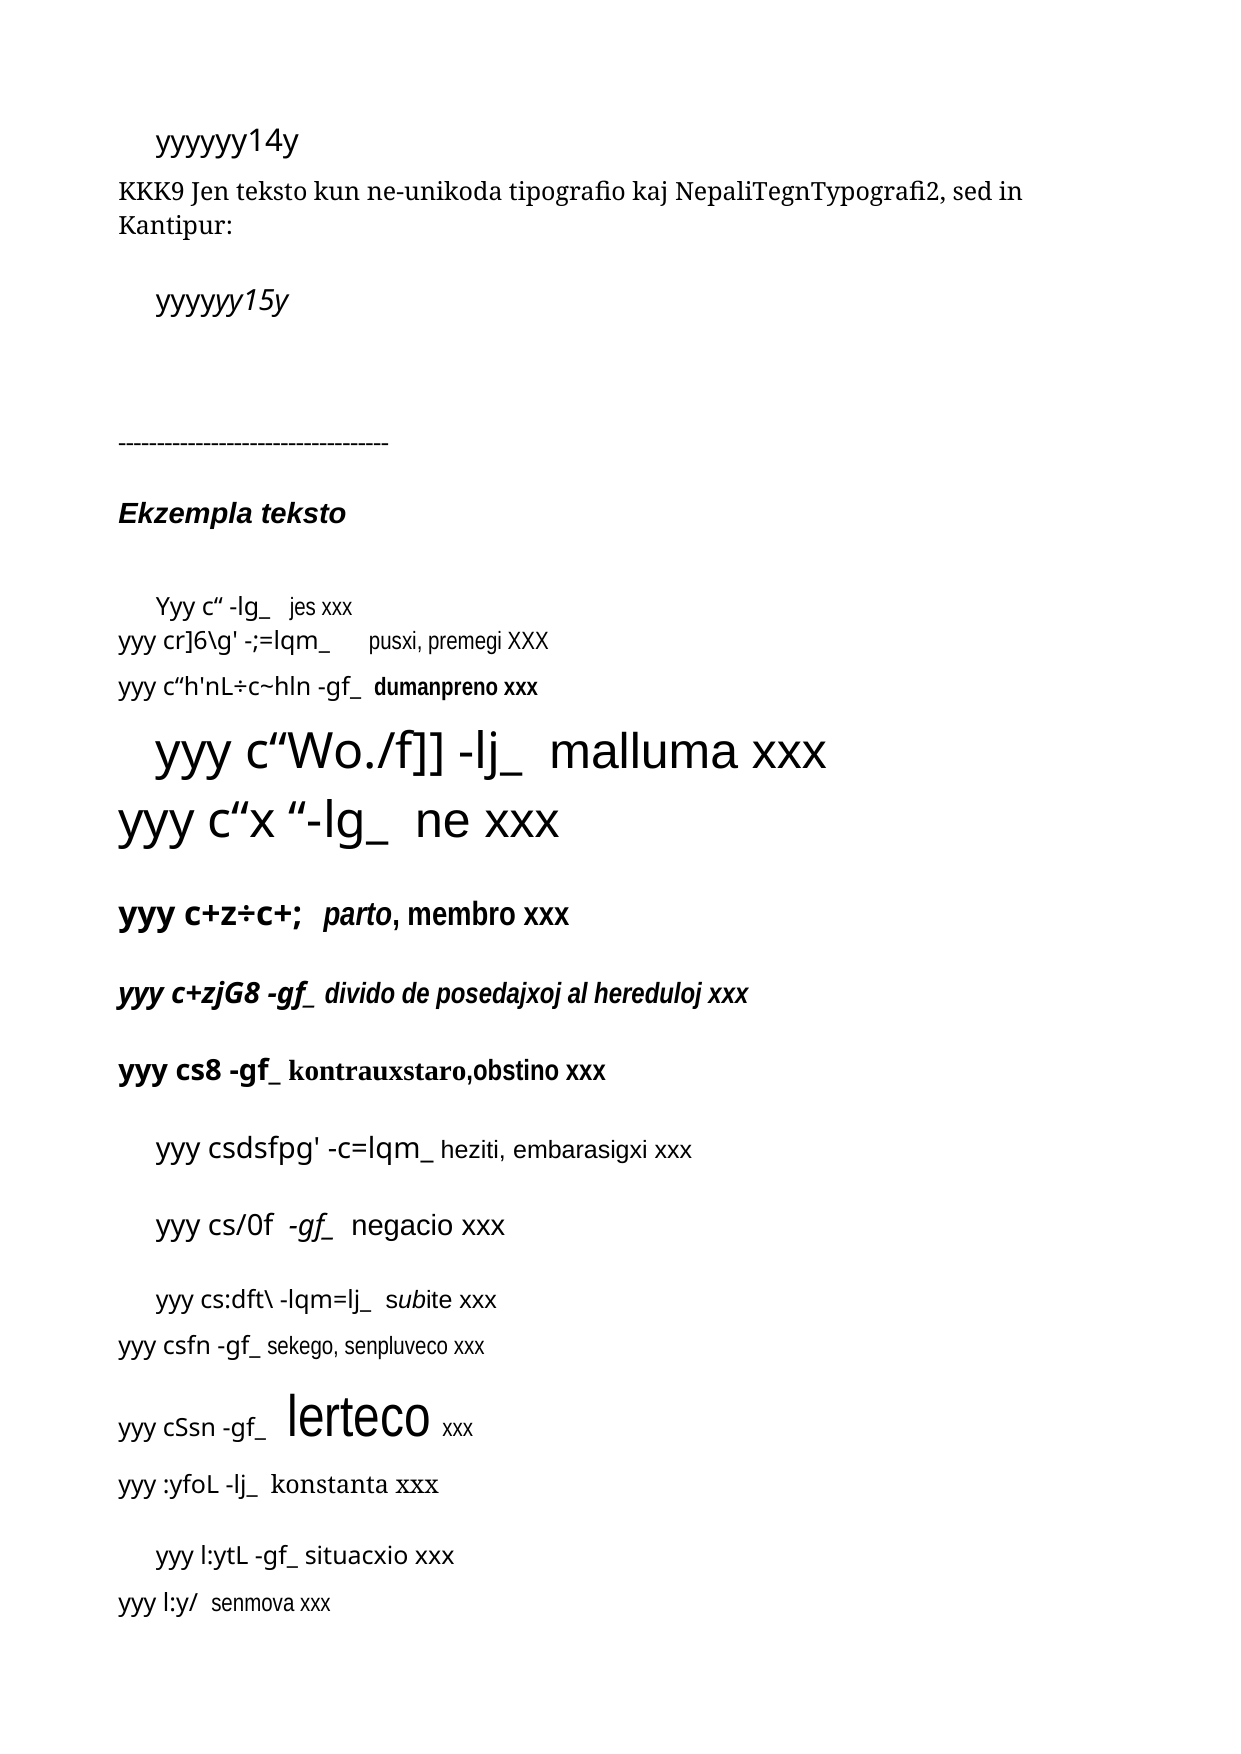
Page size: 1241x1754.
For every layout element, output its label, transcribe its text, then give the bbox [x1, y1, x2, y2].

text yyy c“Wo./f]] -lj_ malluma xxx [156, 716, 1122, 784]
text yyy c“h'nL÷c~hln -gf_ dumanpreno xxx [118, 669, 1122, 703]
list yyy cs:dft\ -lqm=lj_ subite xxx [156, 1281, 1122, 1315]
text yyy cs/0f -gf_ negacio xxx [156, 1204, 1122, 1244]
text yyy l:y/ senmova xxx [118, 1584, 1122, 1618]
subtitle Ekzempla teksto [118, 496, 1122, 529]
subtitle yyy cs8 -gf_ kontrauxstaro,obstino xxx [118, 1050, 1122, 1089]
text Yyy c“ -lg_ jes xxx [156, 588, 1122, 622]
list yyy l:ytL -gf_ situacxio xxx [156, 1538, 1122, 1572]
text yyy csfn -gf_ sekego, senpluveco xxx [118, 1328, 1122, 1362]
list yyyyyy15y [156, 279, 1122, 318]
list yyyyyy14y [156, 118, 1122, 161]
text ----------------------------------- [118, 424, 1122, 458]
text yyy csdsfpg' -c=lqm_ heziti, embarasigxi xxx [156, 1127, 1122, 1167]
text yyy c“x “-lg_ ne xxx [118, 784, 1122, 852]
subtitle yyy c+zjG8 -gf_ divido de posedajxoj al hereduloj xxx [118, 972, 1122, 1012]
text KKK9 Jen teksto kun ne-unikoda tipografio kaj NepaliTegnTypografi2, sed in Kantipur: [118, 173, 1122, 241]
text yyy :yfoL -lj_ konstanta xxx [118, 1466, 1122, 1500]
subtitle yyy c+z÷c+; parto, membro xxx [118, 889, 1122, 935]
text yyy cSsn -gf_ lerteco xxx [118, 1374, 1122, 1454]
text yyy cr]6\g' -;=lqm_ pusxi, premegi XXX [118, 622, 1122, 656]
